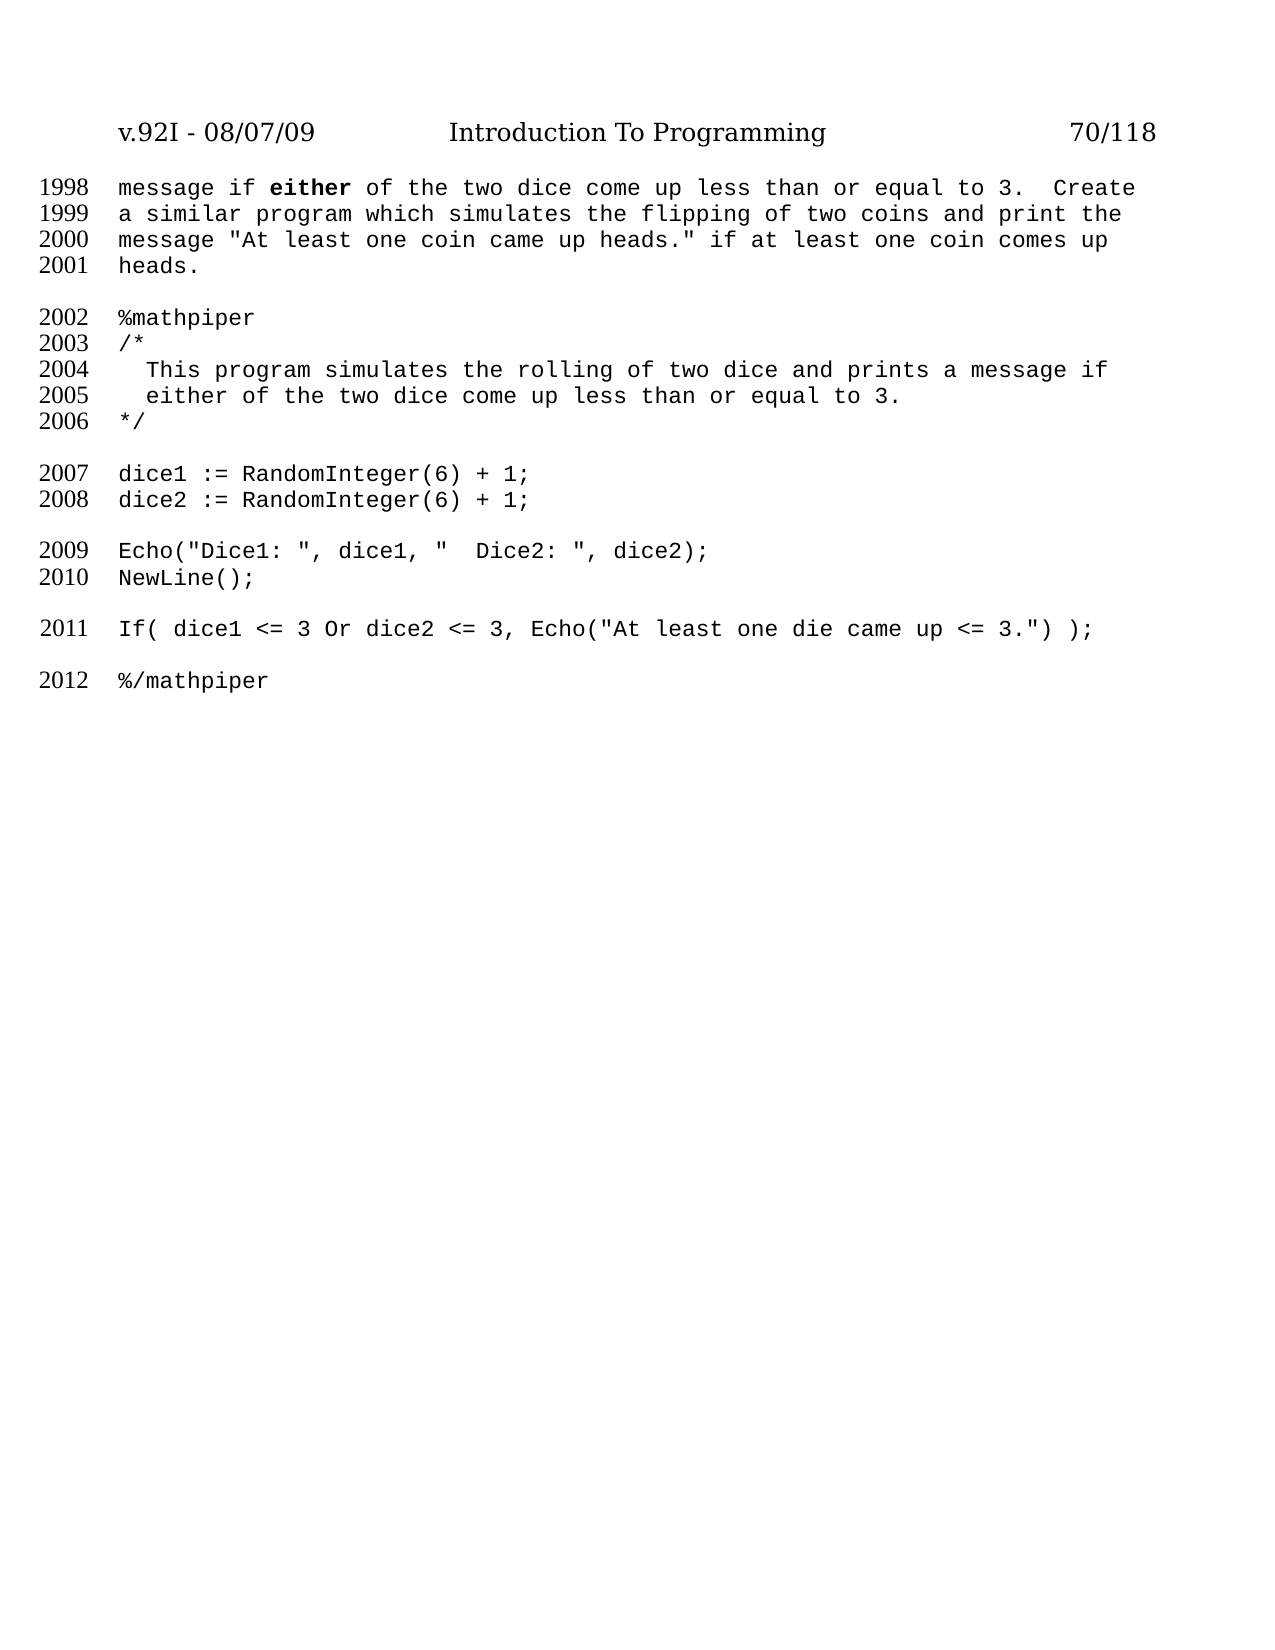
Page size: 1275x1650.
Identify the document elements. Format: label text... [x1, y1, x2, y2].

text Echo("Dice1: ", dice1, " Dice2: ", dice2); [118, 540, 1157, 566]
text */ [118, 410, 1157, 436]
text dice1 := RandomInteger(6) + 1; [118, 462, 1157, 488]
text message if either of the two dice come up less than or equal to 3. Create a similar program which simulates the flipping of two coins and print the message "At least one coin came up heads." if at least one coin comes up heads. [118, 177, 1157, 281]
text This program simulates the rolling of two dice and prints a message if [118, 358, 1157, 384]
text dice2 := RandomInteger(6) + 1; [118, 488, 1157, 514]
text If( dice1 <= 3 Or dice2 <= 3, Echo("At least one die came up <= 3.") ); [118, 618, 1157, 644]
text %mathpiper [118, 306, 1157, 332]
text %/mathpiper [118, 669, 1157, 696]
text NewLine(); [118, 566, 1157, 592]
text /* [118, 332, 1157, 358]
text either of the two dice come up less than or equal to 3. [118, 384, 1157, 410]
